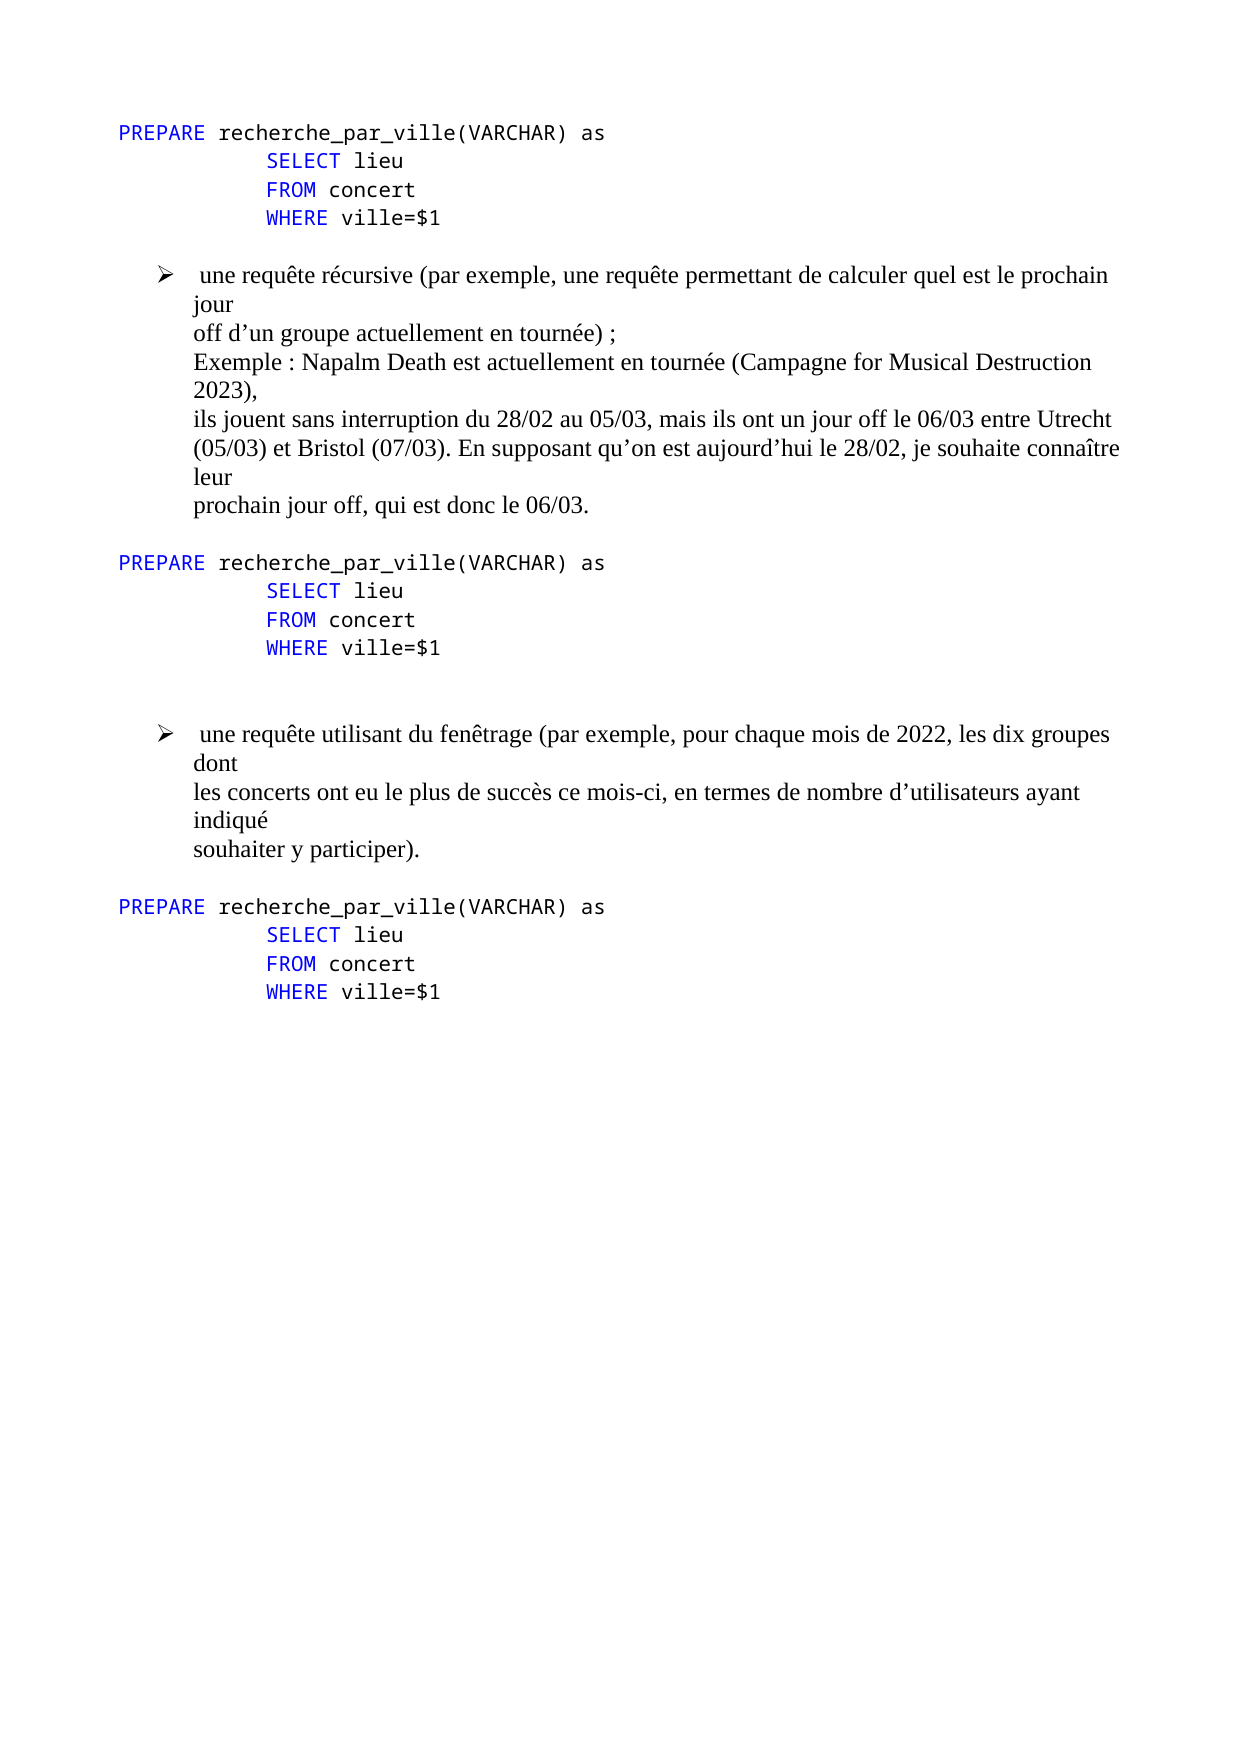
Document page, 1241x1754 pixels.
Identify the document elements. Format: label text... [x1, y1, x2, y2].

list une requête utilisant du fenêtrage (par exemple, pour chaque mois de 2022, les dix groupes dont les concerts ont eu le plus de succès ce mois-ci, en termes de nombre d’utilisateurs ayant indiqué souhaiter y participer). [156, 719, 1122, 863]
text PREPARE recherche_par_ville(VARCHAR) as SELECT lieu FROM concert WHERE ville=$1 [118, 118, 1122, 232]
text PREPARE recherche_par_ville(VARCHAR) as SELECT lieu FROM concert WHERE ville=$1 [118, 892, 1122, 1006]
list une requête récursive (par exemple, une requête permettant de calculer quel est le prochain jour off d’un groupe actuellement en tournée) ; Exemple : Napalm Death est actuellement en tournée (Campagne for Musical Destruction 2023), ils jouent sans interruption du 28/02 au 05/03, mais ils ont un jour off le 06/03 entre Utrecht (05/03) et Bristol (07/03). En supposant qu’on est aujourd’hui le 28/02, je souhaite connaître leur prochain jour off, qui est donc le 06/03. [156, 261, 1122, 519]
text PREPARE recherche_par_ville(VARCHAR) as SELECT lieu FROM concert WHERE ville=$1 [118, 548, 1122, 662]
